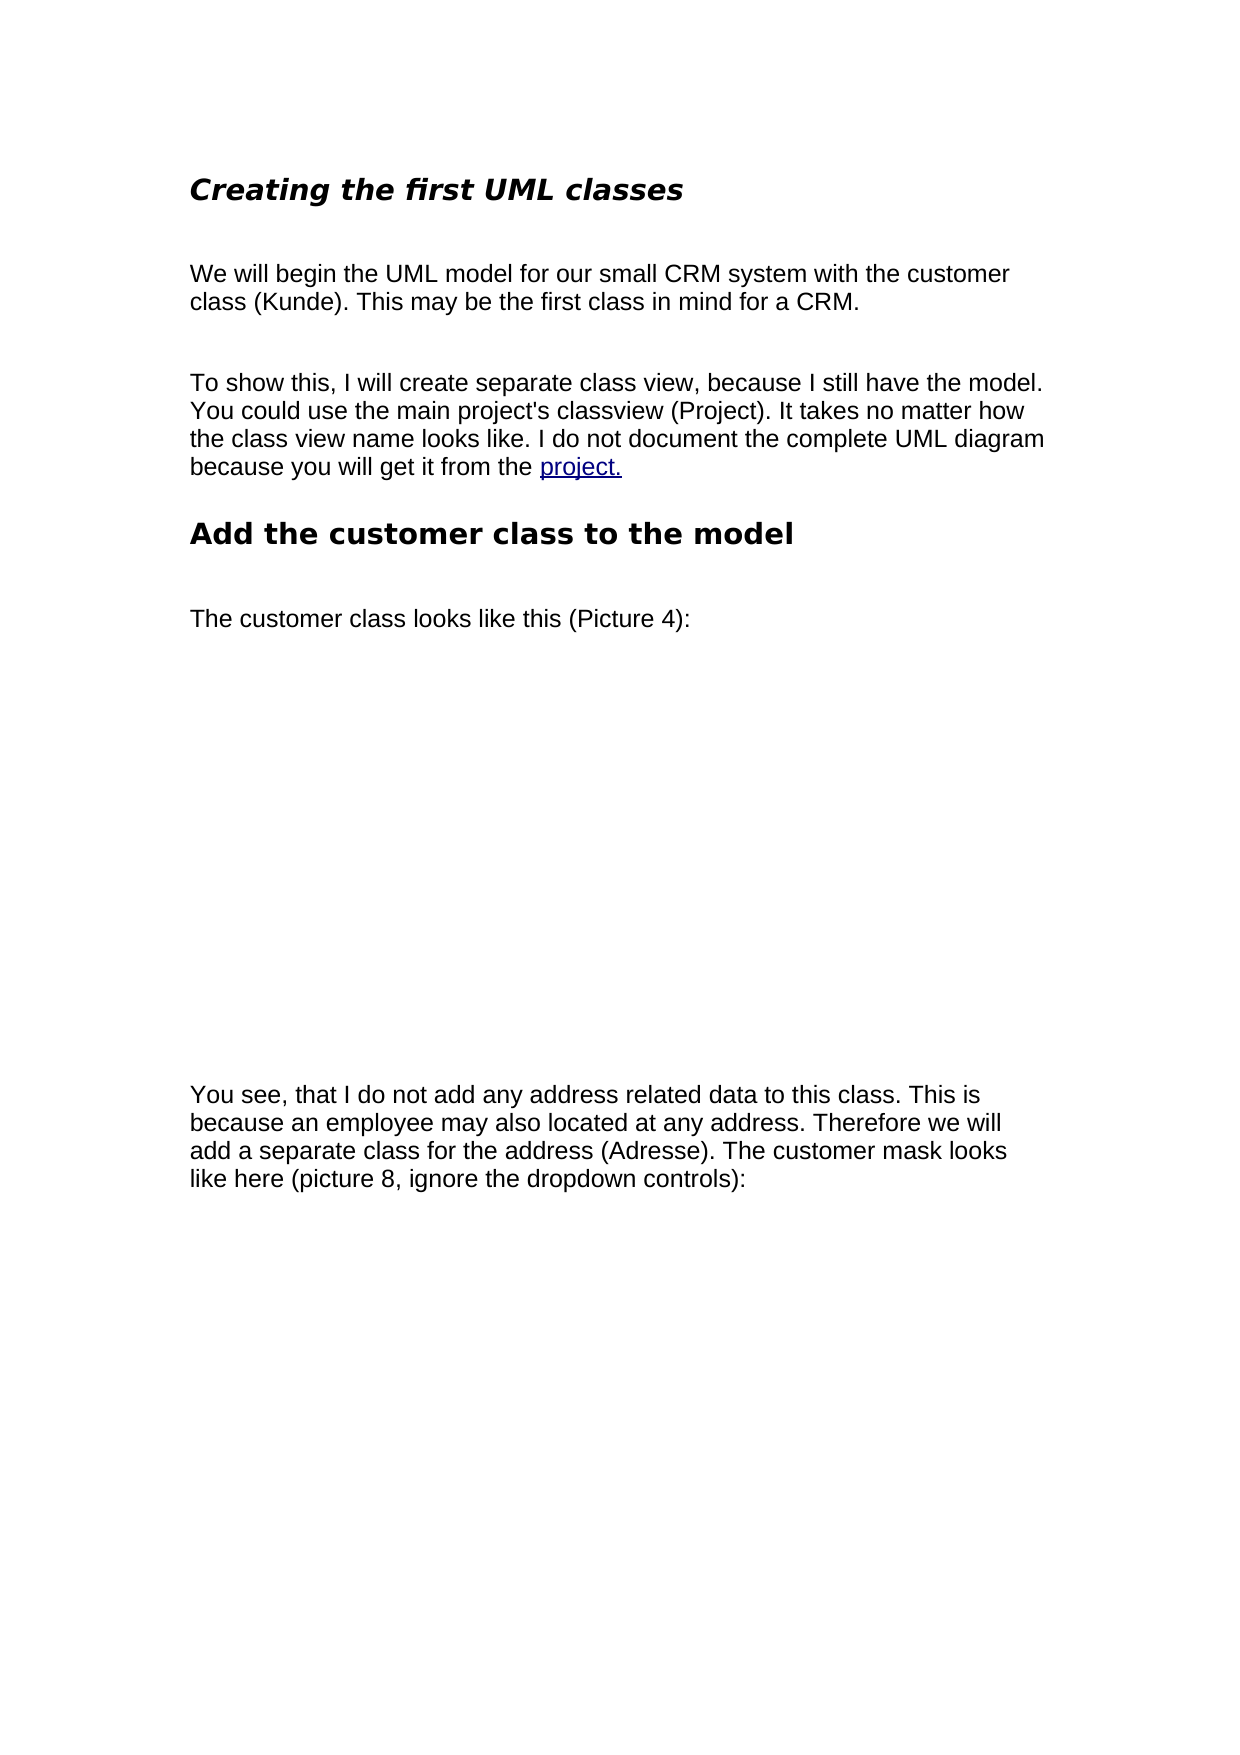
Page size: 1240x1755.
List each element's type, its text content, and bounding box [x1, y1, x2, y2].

text You see, that I do not add any address related data to this class. This is because an employee may also located at any address. Therefore we will add a separate class for the address (Adresse). The customer mask looks like here (picture 8, ignore the dropdown controls): [189, 1081, 1050, 1193]
text The customer class looks like this (Picture 4): [189, 604, 1050, 632]
text We will begin the UML model for our small CRM system with the customer class (Kunde). This may be the first class in mind for a CRM. [189, 260, 1050, 316]
subtitle Creating the first UML classes [189, 173, 1050, 207]
text To show this, I will create separate class view, because I still have the model. You could use the main project's classview (Project). It takes no matter how the class view name looks like. I do not document the complete UML diagram because you will get it from the project. [189, 368, 1050, 480]
subtitle Add the customer class to the model [189, 518, 1050, 552]
